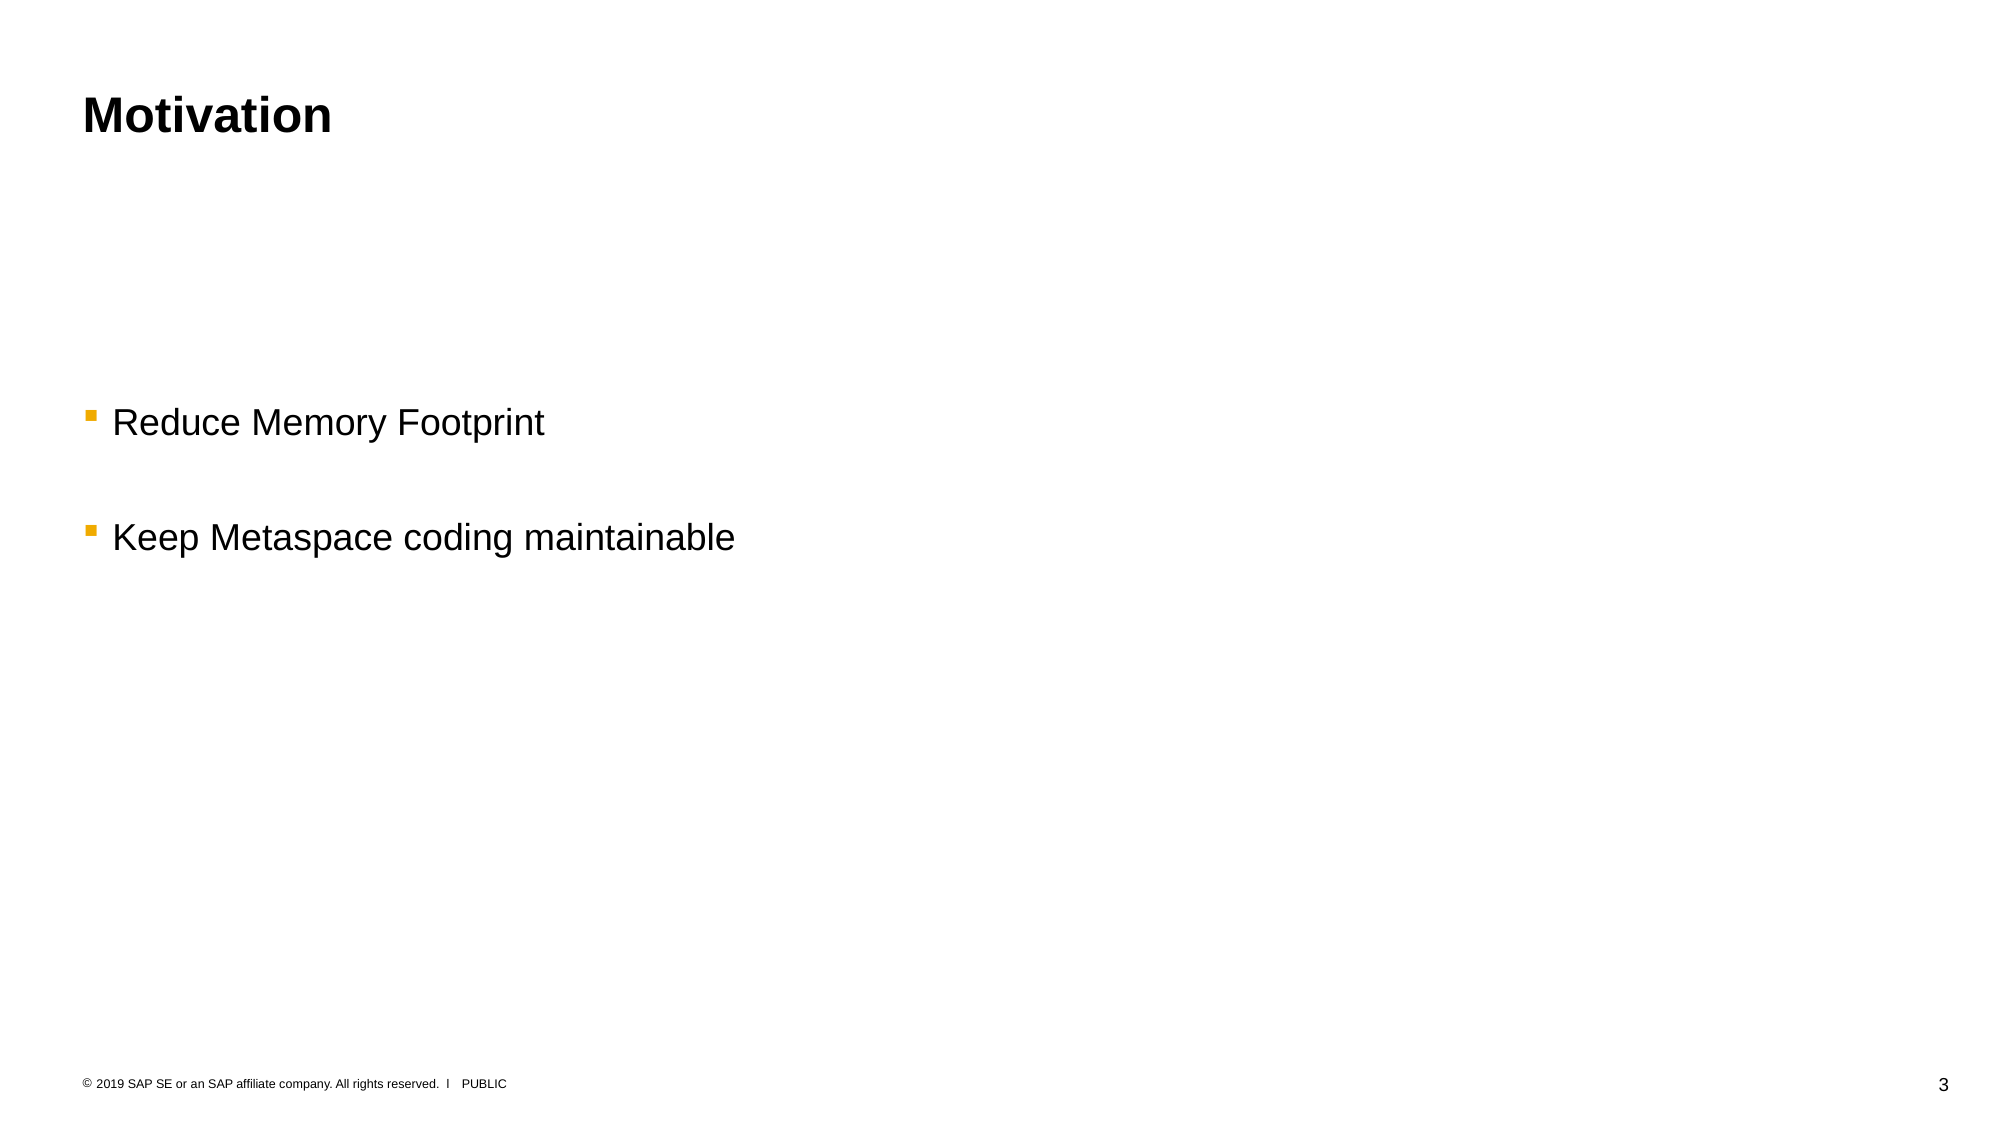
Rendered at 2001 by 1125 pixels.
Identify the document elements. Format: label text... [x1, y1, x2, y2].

list Reduce Memory Footprint Keep Metaspace coding maintainable [82, 265, 1918, 1040]
title Motivation [82, 82, 1918, 144]
